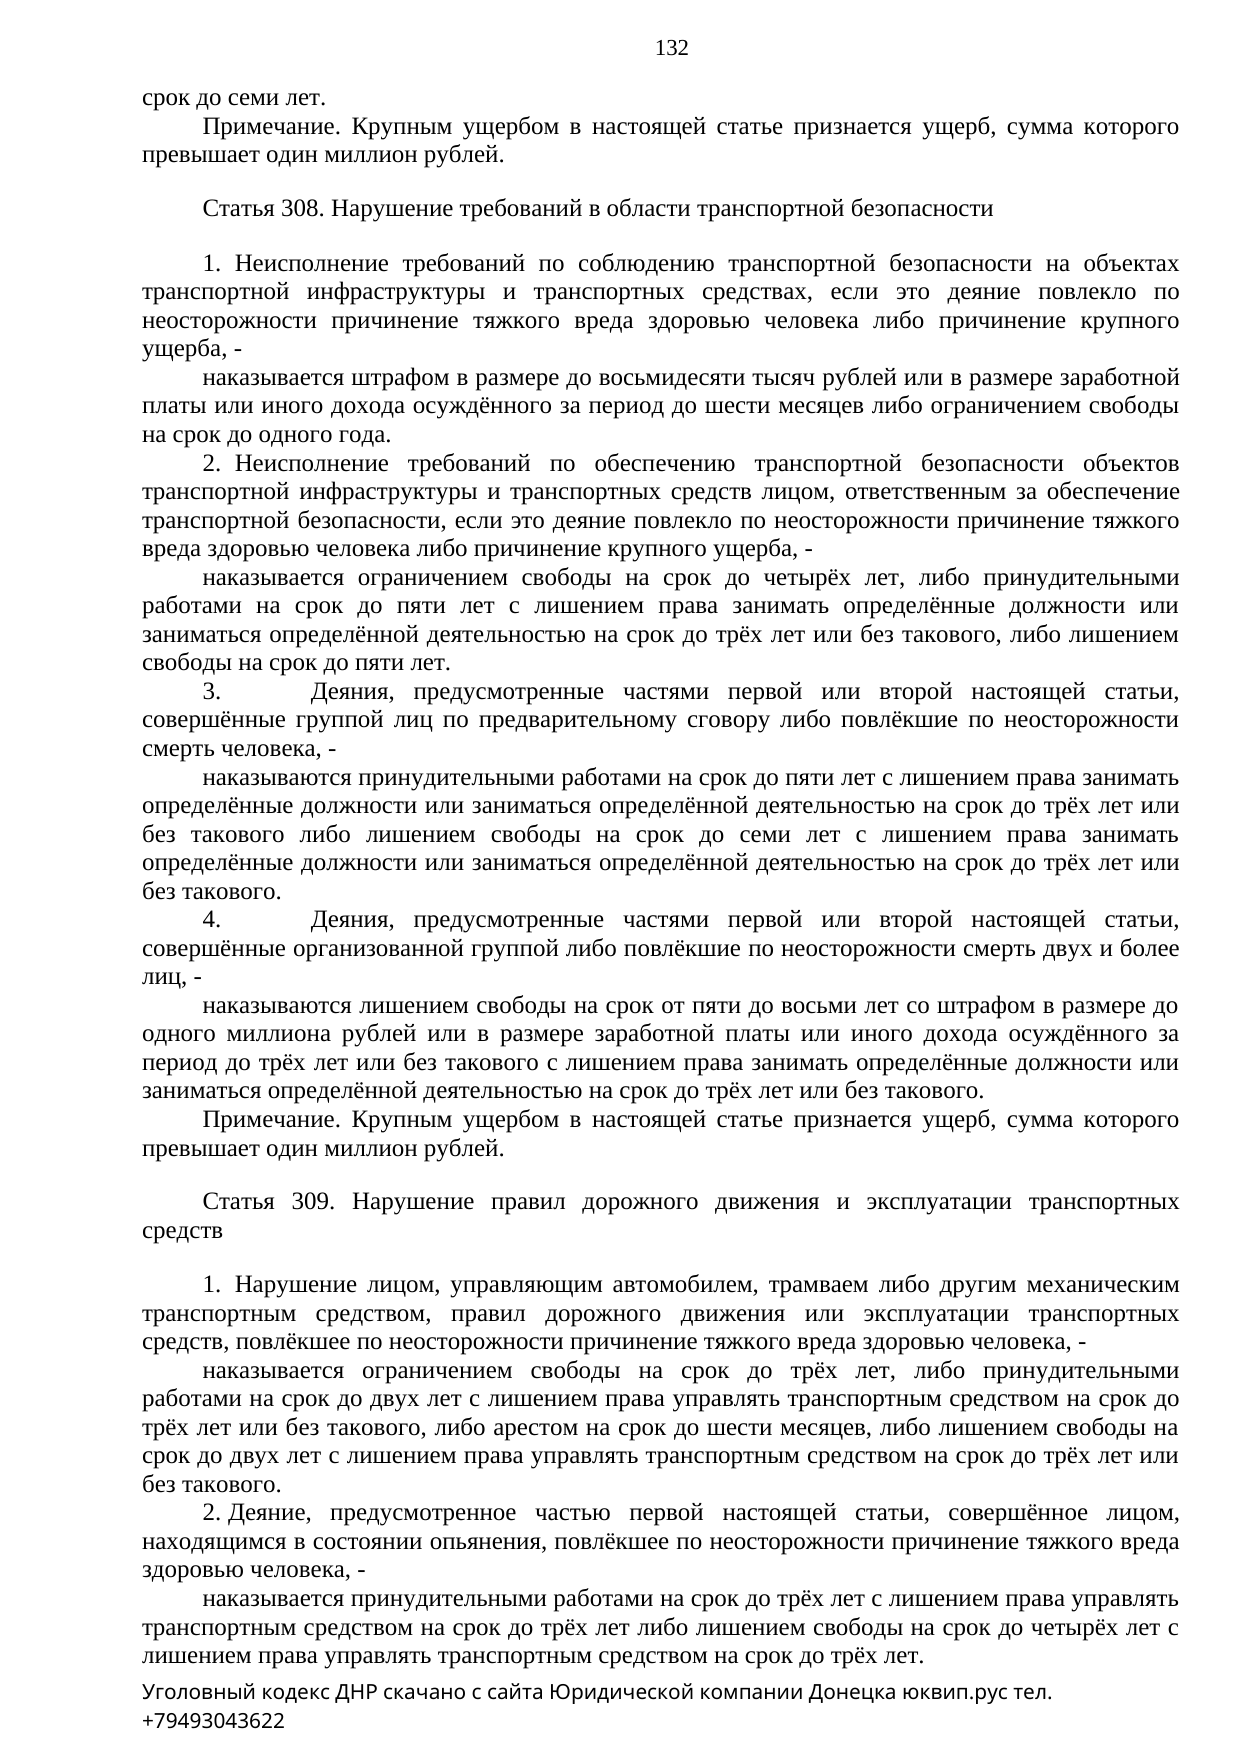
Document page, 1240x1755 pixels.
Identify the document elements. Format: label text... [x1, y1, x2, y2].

text Примечание. Крупным ущербом в настоящей статье признается ущерб, сумма которого превышает один миллион рублей. [142, 111, 1181, 168]
list Деяния, предусмотренные частями первой или второй настоящей статьи, совершённые организованной группой либо повлёкшие по неосторожности смерть двух и более лиц, - [142, 905, 1181, 990]
text наказывается ограничением свободы на срок до четырёх лет, либо принудительными работами на срок до пяти лет с лишением права занимать определённые должности или заниматься определённой деятельностью на срок до трёх лет или без такового, либо лишением свободы на срок до пяти лет. [142, 562, 1181, 676]
text Примечание. Крупным ущербом в настоящей статье признается ущерб, сумма которого превышает один миллион рублей. [142, 1104, 1181, 1162]
list Неисполнение требований по соблюдению транспортной безопасности на объектах транспортной инфраструктуры и транспортных средствах, если это деяние повлекло по неосторожности причинение тяжкого вреда здоровью человека либо причинение крупного ущерба, - [142, 248, 1181, 362]
list Деяния, предусмотренные частями первой или второй настоящей статьи, совершённые группой лиц по предварительному сговору либо повлёкшие по неосторожности смерть человека, - [142, 676, 1181, 762]
text Статья 309. Нарушение правил дорожного движения и эксплуатации транспортных средств [142, 1186, 1181, 1244]
text наказывается ограничением свободы на срок до трёх лет, либо принудительными работами на срок до двух лет с лишением права управлять транспортным средством на срок до трёх лет или без такового, либо арестом на срок до шести месяцев, либо лишением свободы на срок до двух лет с лишением права управлять транспортным средством на срок до трёх лет или без такового. [142, 1355, 1181, 1498]
list Деяние, предусмотренное частью первой настоящей статьи, совершённое лицом, находящимся в состоянии опьянения, повлёкшее по неосторожности причинение тяжкого вреда здоровью человека, - [142, 1498, 1181, 1583]
list Неисполнение требований по обеспечению транспортной безопасности объектов транспортной инфраструктуры и транспортных средств лицом, ответственным за обеспечение транспортной безопасности, если это деяние повлекло по неосторожности причинение тяжкого вреда здоровью человека либо причинение крупного ущерба, - [142, 448, 1181, 562]
text наказывается принудительными работами на срок до трёх лет с лишением права управлять транспортным средством на срок до трёх лет либо лишением свободы на срок до четырёх лет с лишением права управлять транспортным средством на срок до трёх лет. [142, 1583, 1181, 1669]
text наказываются лишением свободы на срок от пяти до восьми лет со штрафом в размере до одного миллиона рублей или в размере заработной платы или иного дохода осуждённого за период до трёх лет или без такового с лишением права занимать определённые должности или заниматься определённой деятельностью на срок до трёх лет или без такового. [142, 990, 1181, 1104]
text срок до семи лет. [142, 83, 1181, 111]
list Нарушение лицом, управляющим автомобилем, трамваем либо другим механическим транспортным средством, правил дорожного движения или эксплуатации транспортных средств, повлёкшее по неосторожности причинение тяжкого вреда здоровью человека, - [142, 1269, 1181, 1355]
text Статья 308. Нарушение требований в области транспортной безопасности [142, 196, 1181, 221]
text наказываются принудительными работами на срок до пяти лет с лишением права занимать определённые должности или заниматься определённой деятельностью на срок до трёх лет или без такового либо лишением свободы на срок до семи лет с лишением права занимать определённые должности или заниматься определённой деятельностью на срок до трёх лет или без такового. [142, 762, 1181, 905]
text наказывается штрафом в размере до восьмидесяти тысяч рублей или в размере заработной платы или иного дохода осуждённого за период до шести месяцев либо ограничением свободы на срок до одного года. [142, 362, 1181, 448]
